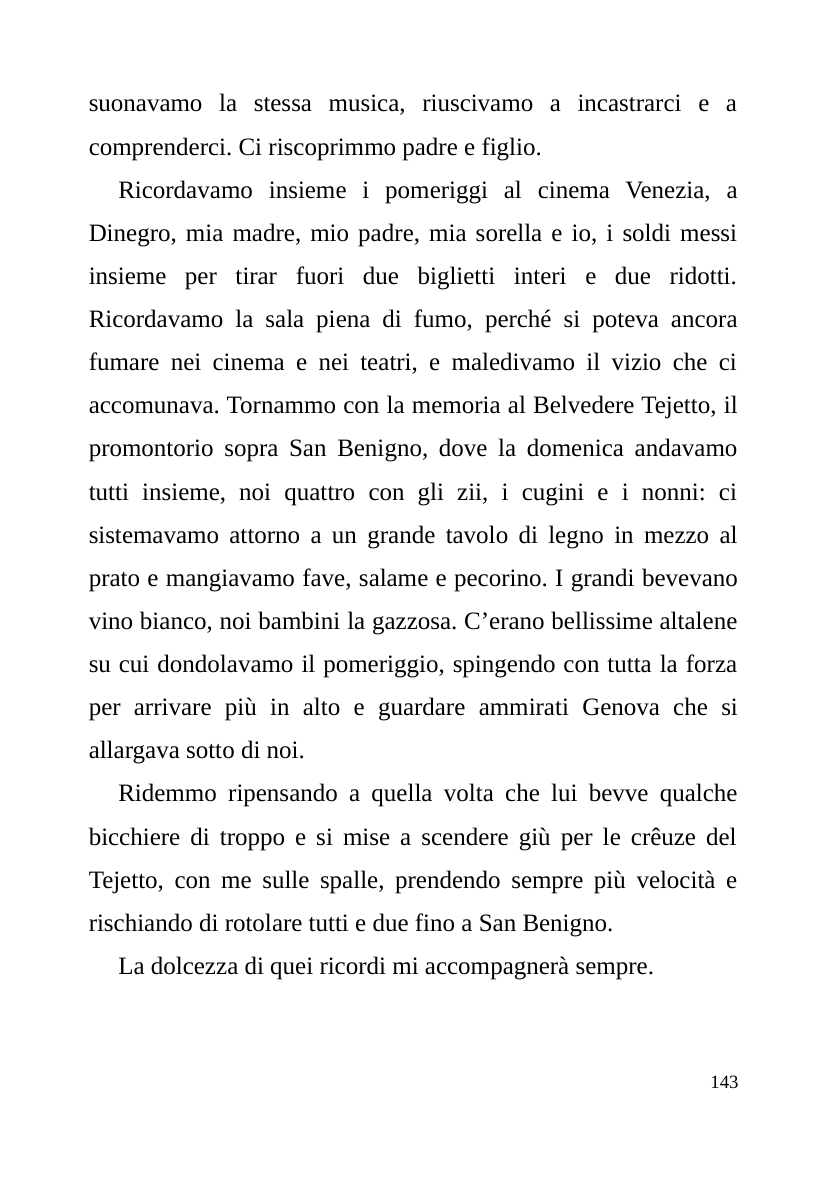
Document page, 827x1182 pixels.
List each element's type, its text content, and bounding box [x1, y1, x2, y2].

text Ridemmo ripensando a quella volta che lui bevve qualche bicchiere di troppo e si mise a scendere giù per le crêuze del Tejetto, con me sulle spalle, prendendo sempre più velocità e rischiando di rotolare tutti e due fino a San Benigno. [88, 778, 738, 937]
text La dolcezza di quei ricordi mi accompagnerà sempre. [88, 951, 738, 980]
text Ricordavamo insieme i pomeriggi al cinema Venezia, a Dinegro, mia madre, mio padre, mia sorella e io, i soldi messi insieme per tirar fuori due biglietti interi e due ridotti. Ricordavamo la sala piena di fumo, perché si poteva ancora fumare nei cinema e nei teatri, e maledivamo il vizio che ci accomunava. Tornammo con la memoria al Belvedere Tejetto, il promontorio sopra San Benigno, dove la domenica andavamo tutti insieme, noi quattro con gli zii, i cugini e i nonni: ci sistemavamo attorno a un grande tavolo di legno in mezzo al prato e mangiavamo fave, salame e pecorino. I grandi bevevano vino bianco, noi bambini la gazzosa. C’erano bellissime altalene su cui dondolavamo il pomeriggio, spingendo con tutta la forza per arrivare più in alto e guardare ammirati Genova che si allargava sotto di noi. [88, 175, 738, 764]
text suonavamo la stessa musica, riuscivamo a incastrarci e a comprenderci. Ci riscoprimmo padre e figlio. [88, 88, 738, 160]
